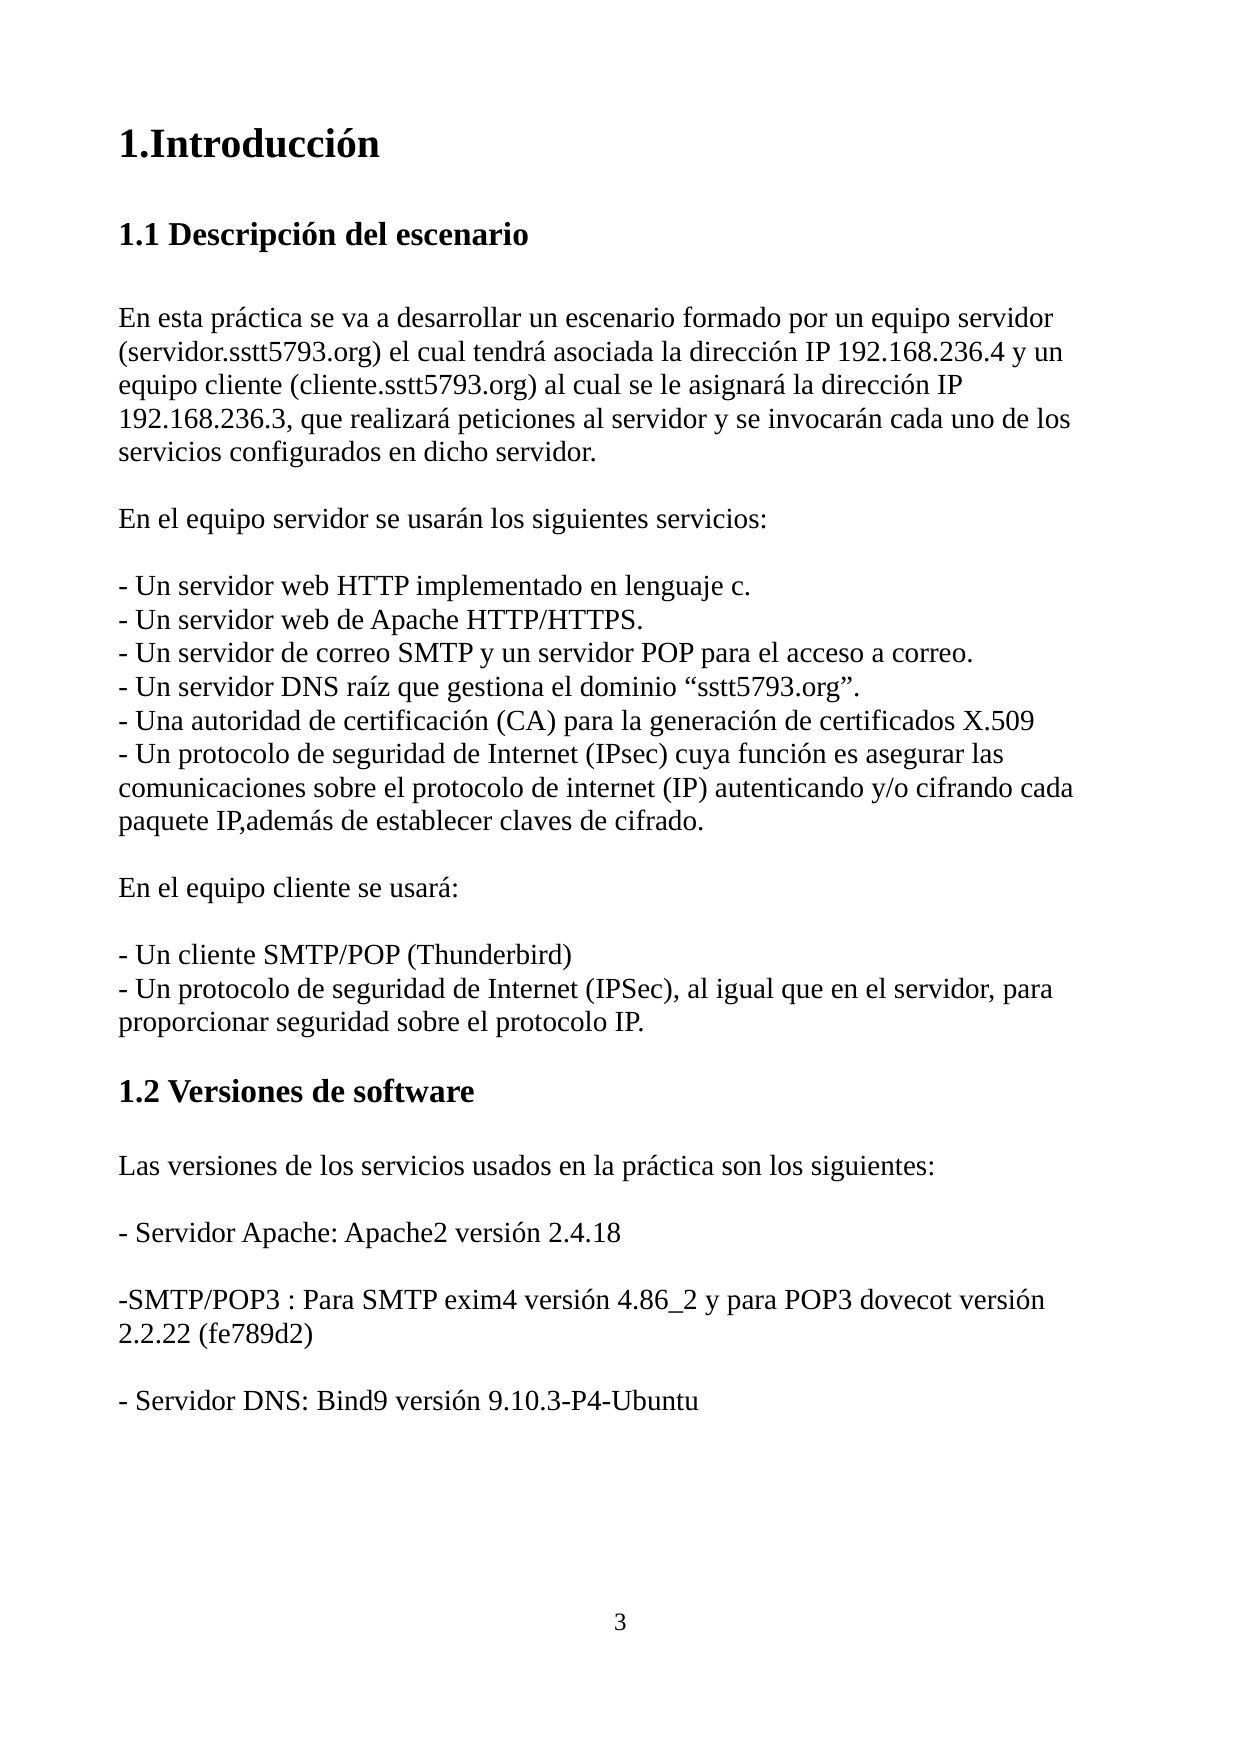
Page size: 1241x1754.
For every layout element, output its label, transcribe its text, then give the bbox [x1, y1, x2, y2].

text - Un servidor web HTTP implementado en lenguaje c. [118, 568, 1122, 602]
text 1.2 Versiones de software [118, 1072, 1122, 1110]
text En esta práctica se va a desarrollar un escenario formado por un equipo servidor (servidor.sstt5793.org) el cual tendrá asociada la dirección IP 192.168.236.4 y un equipo cliente (cliente.sstt5793.org) al cual se le asignará la dirección IP 192.168.236.3, que realizará peticiones al servidor y se invocarán cada uno de los servicios configurados en dicho servidor. [118, 300, 1122, 468]
text - Un servidor DNS raíz que gestiona el dominio “sstt5793.org”. [118, 669, 1122, 703]
text Las versiones de los servicios usados en la práctica son los siguientes: [118, 1148, 1122, 1182]
text En el equipo servidor se usarán los siguientes servicios: [118, 501, 1122, 535]
text - Un servidor de correo SMTP y un servidor POP para el acceso a correo. [118, 636, 1122, 669]
text En el equipo cliente se usará: [118, 870, 1122, 904]
text - Un protocolo de seguridad de Internet (IPsec) cuya función es asegurar las comunicaciones sobre el protocolo de internet (IP) autenticando y/o cifrando cada paquete IP,además de establecer claves de cifrado. [118, 736, 1122, 837]
text -SMTP/POP3 : Para SMTP exim4 versión 4.86_2 y para POP3 dovecot versión 2.2.22 (fe789d2) [118, 1282, 1122, 1349]
text 1.Introducción [118, 118, 1122, 166]
text - Un cliente SMTP/POP (Thunderbird) [118, 937, 1122, 971]
text - Un servidor web de Apache HTTP/HTTPS. [118, 602, 1122, 636]
text - Servidor Apache: Apache2 versión 2.4.18 [118, 1215, 1122, 1249]
text 1.1 Descripción del escenario [118, 214, 1122, 252]
text - Servidor DNS: Bind9 versión 9.10.3-P4-Ubuntu [118, 1383, 1122, 1417]
text - Una autoridad de certificación (CA) para la generación de certificados X.509 [118, 703, 1122, 736]
text - Un protocolo de seguridad de Internet (IPSec), al igual que en el servidor, para proporcionar seguridad sobre el protocolo IP. [118, 971, 1122, 1038]
